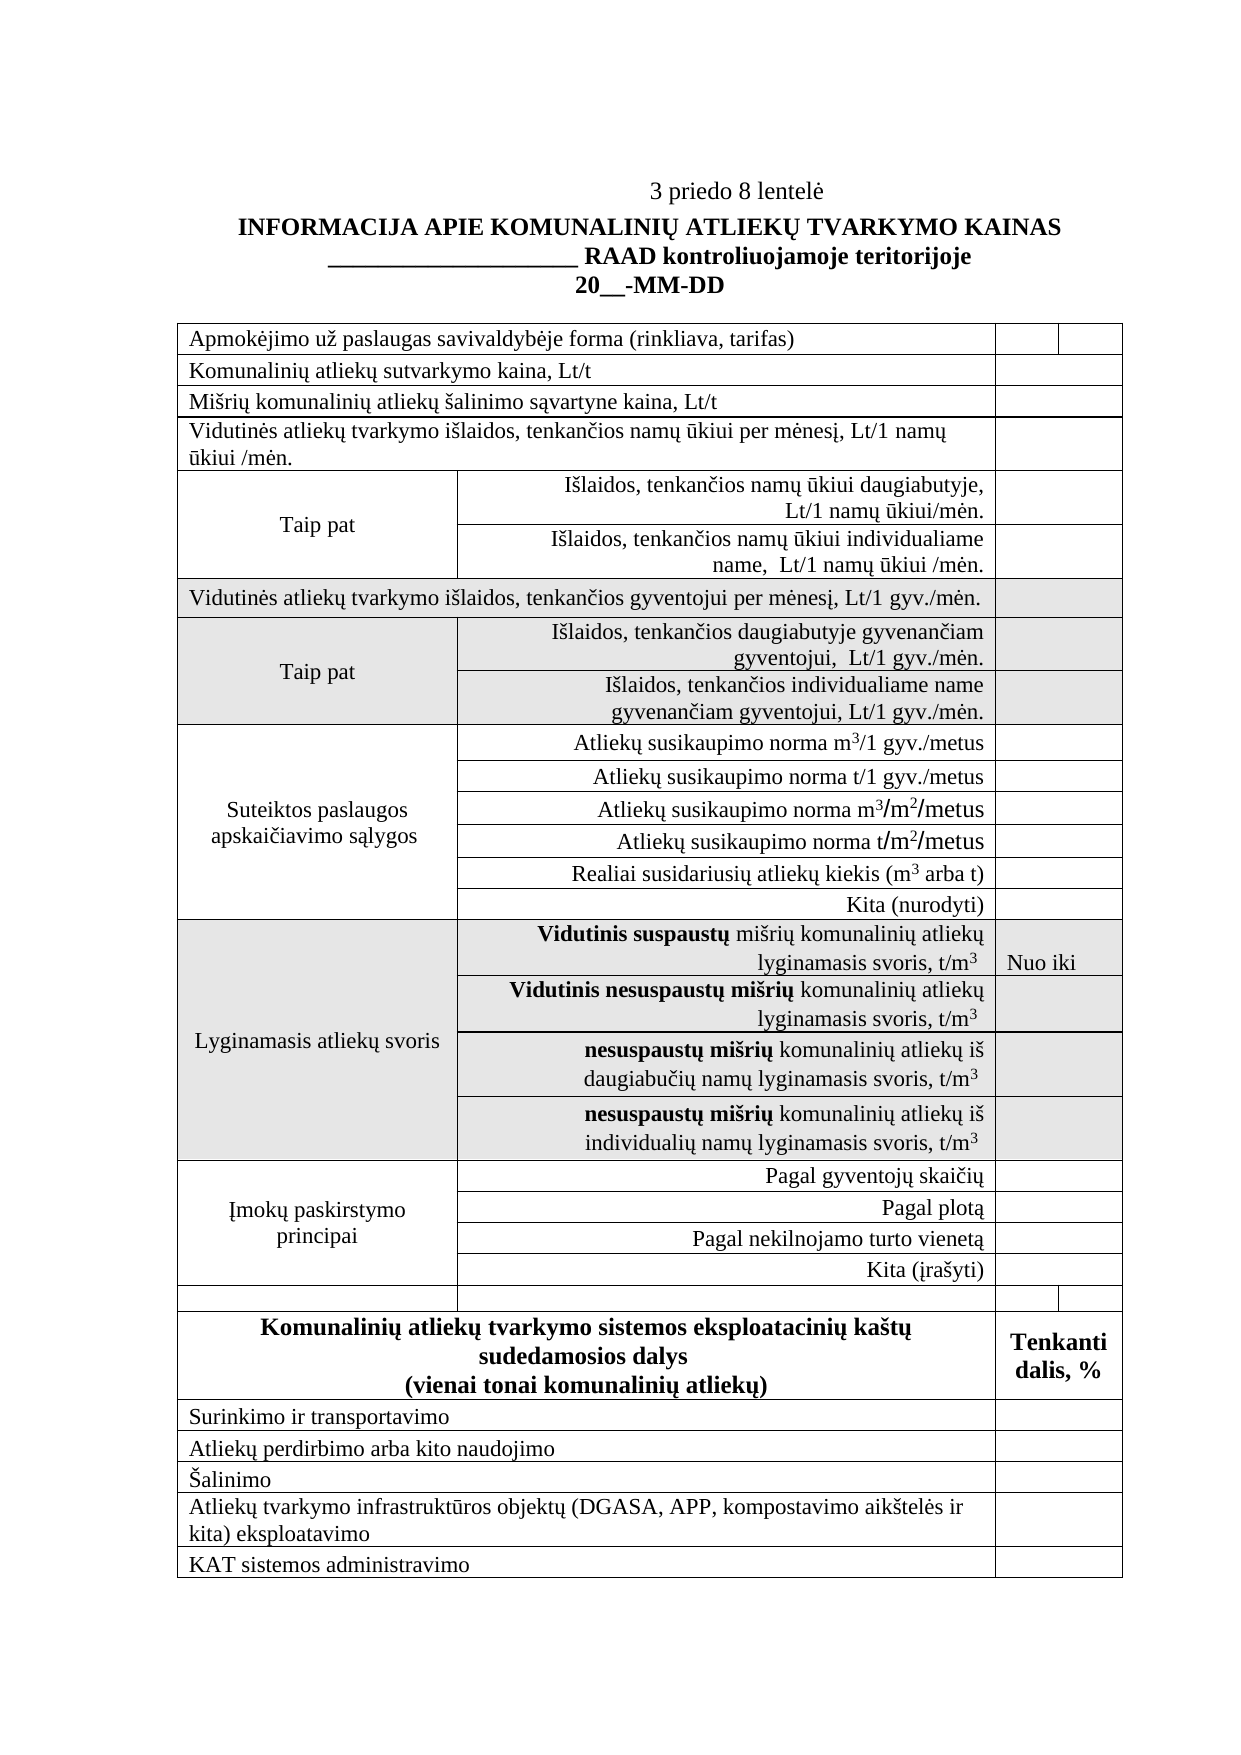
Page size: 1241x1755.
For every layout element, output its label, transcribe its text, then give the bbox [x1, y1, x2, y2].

table_cell Taip pat [178, 471, 457, 578]
table_cell [178, 1286, 457, 1311]
table_cell nesuspaustų mišrių komunalinių atliekų iš daugiabučių namų lyginamasis svoris, t/m3 [458, 1033, 995, 1096]
table_cell [996, 1223, 1122, 1253]
table_cell [996, 386, 1122, 416]
table_cell [996, 725, 1122, 760]
table_cell Atliekų susikaupimo norma m3/m2/metus [458, 792, 995, 824]
table_cell Atliekų susikaupimo norma t/m2/metus [458, 825, 995, 857]
table_cell Atliekų susikaupimo norma t/1 gyv./metus [458, 761, 995, 791]
table_cell [996, 1547, 1122, 1577]
table_cell [996, 1161, 1122, 1191]
table_cell [996, 671, 1122, 724]
table_cell Lyginamasis atliekų svoris [178, 920, 457, 1159]
table_cell Šalinimo [178, 1462, 995, 1492]
table_cell [996, 525, 1122, 578]
table_cell [996, 761, 1122, 791]
table_cell [996, 792, 1122, 824]
table_cell Komunalinių atliekų sutvarkymo kaina, Lt/t [178, 355, 995, 385]
table_cell [996, 1493, 1122, 1546]
table_cell [996, 1033, 1122, 1096]
table_cell Surinkimo ir transportavimo [178, 1400, 995, 1430]
table_cell Vidutinis nesuspaustų mišrių komunalinių atliekų lyginamasis svoris, t/m3 [458, 976, 995, 1031]
text INFORMACIJA APIE KOMUNALINIŲ ATLIEKŲ TVARKYMO KAINAS [177, 212, 1122, 241]
table_cell Atliekų susikaupimo norma m3/1 gyv./metus [458, 725, 995, 760]
table_cell [996, 889, 1122, 919]
table_cell Mišrių komunalinių atliekų šalinimo sąvartyne kaina, Lt/t [178, 386, 995, 416]
table_cell [996, 1431, 1122, 1461]
table_cell [996, 355, 1122, 385]
table_cell Kita (nurodyti) [458, 889, 995, 919]
table_cell Vidutinės atliekų tvarkymo išlaidos, tenkančios gyventojui per mėnesį, Lt/1 gyv./mėn. [178, 579, 995, 617]
table_cell KAT sistemos administravimo [178, 1547, 995, 1577]
table_header [996, 324, 1058, 354]
table_cell [996, 1400, 1122, 1430]
table_cell Išlaidos, tenkančios individualiame name gyvenančiam gyventojui, Lt/1 gyv./mėn. [458, 671, 995, 724]
table_cell Vidutinis suspaustų mišrių komunalinių atliekų lyginamasis svoris, t/m3 [458, 920, 995, 975]
table_cell [996, 1286, 1058, 1311]
table_cell [996, 1462, 1122, 1492]
table_cell [996, 976, 1122, 1031]
table_cell Nuo iki [996, 920, 1122, 975]
table_cell Realiai susidariusių atliekų kiekis (m3 arba t) [458, 858, 995, 888]
table_cell [996, 418, 1122, 470]
table_cell Pagal gyventojų skaičių [458, 1161, 995, 1191]
table_cell Komunalinių atliekų tvarkymo sistemos eksploatacinių kaštų sudedamosios dalys (vienai tonai komunalinių atliekų) [178, 1312, 995, 1398]
table_cell Kita (įrašyti) [458, 1254, 995, 1284]
table_cell nesuspaustų mišrių komunalinių atliekų iš individualių namų lyginamasis svoris, t/m3 [458, 1097, 995, 1159]
table_cell Išlaidos, tenkančios daugiabutyje gyvenančiam gyventojui, Lt/1 gyv./mėn. [458, 618, 995, 670]
table_header [1059, 324, 1122, 354]
table_cell Taip pat [178, 618, 457, 724]
table_cell [996, 1097, 1122, 1159]
text 3 priedo 8 lentelė [649, 176, 1122, 205]
table_cell Atliekų tvarkymo infrastruktūros objektų (DGASA, APP, kompostavimo aikštelės ir kita) eksploatavimo [178, 1493, 995, 1546]
table_cell [996, 1254, 1122, 1284]
table_cell [458, 1286, 995, 1311]
table_cell Išlaidos, tenkančios namų ūkiui individualiame name, Lt/1 namų ūkiui /mėn. [458, 525, 995, 578]
table_cell [996, 618, 1122, 670]
table_cell Pagal nekilnojamo turto vienetą [458, 1223, 995, 1253]
text ____________________ RAAD kontroliuojamoje teritorijoje [177, 241, 1122, 270]
table_cell Atliekų perdirbimo arba kito naudojimo [178, 1431, 995, 1461]
table_cell Įmokų paskirstymo principai [178, 1161, 457, 1284]
table_cell [996, 825, 1122, 857]
table_header Apmokėjimo už paslaugas savivaldybėje forma (rinkliava, tarifas) [178, 324, 995, 354]
text 20__-MM-DD [177, 270, 1122, 299]
table_cell [996, 1192, 1122, 1222]
table_cell [996, 579, 1122, 617]
table_cell Tenkanti dalis, % [996, 1312, 1122, 1398]
table_cell Vidutinės atliekų tvarkymo išlaidos, tenkančios namų ūkiui per mėnesį, Lt/1 namų ūkiui /mėn. [178, 418, 995, 470]
table_cell Suteiktos paslaugos apskaičiavimo sąlygos [178, 725, 457, 919]
table_cell Išlaidos, tenkančios namų ūkiui daugiabutyje, Lt/1 namų ūkiui/mėn. [458, 471, 995, 524]
table_cell [1059, 1286, 1122, 1311]
table_cell [996, 471, 1122, 524]
table_cell [996, 858, 1122, 888]
table_cell Pagal plotą [458, 1192, 995, 1222]
